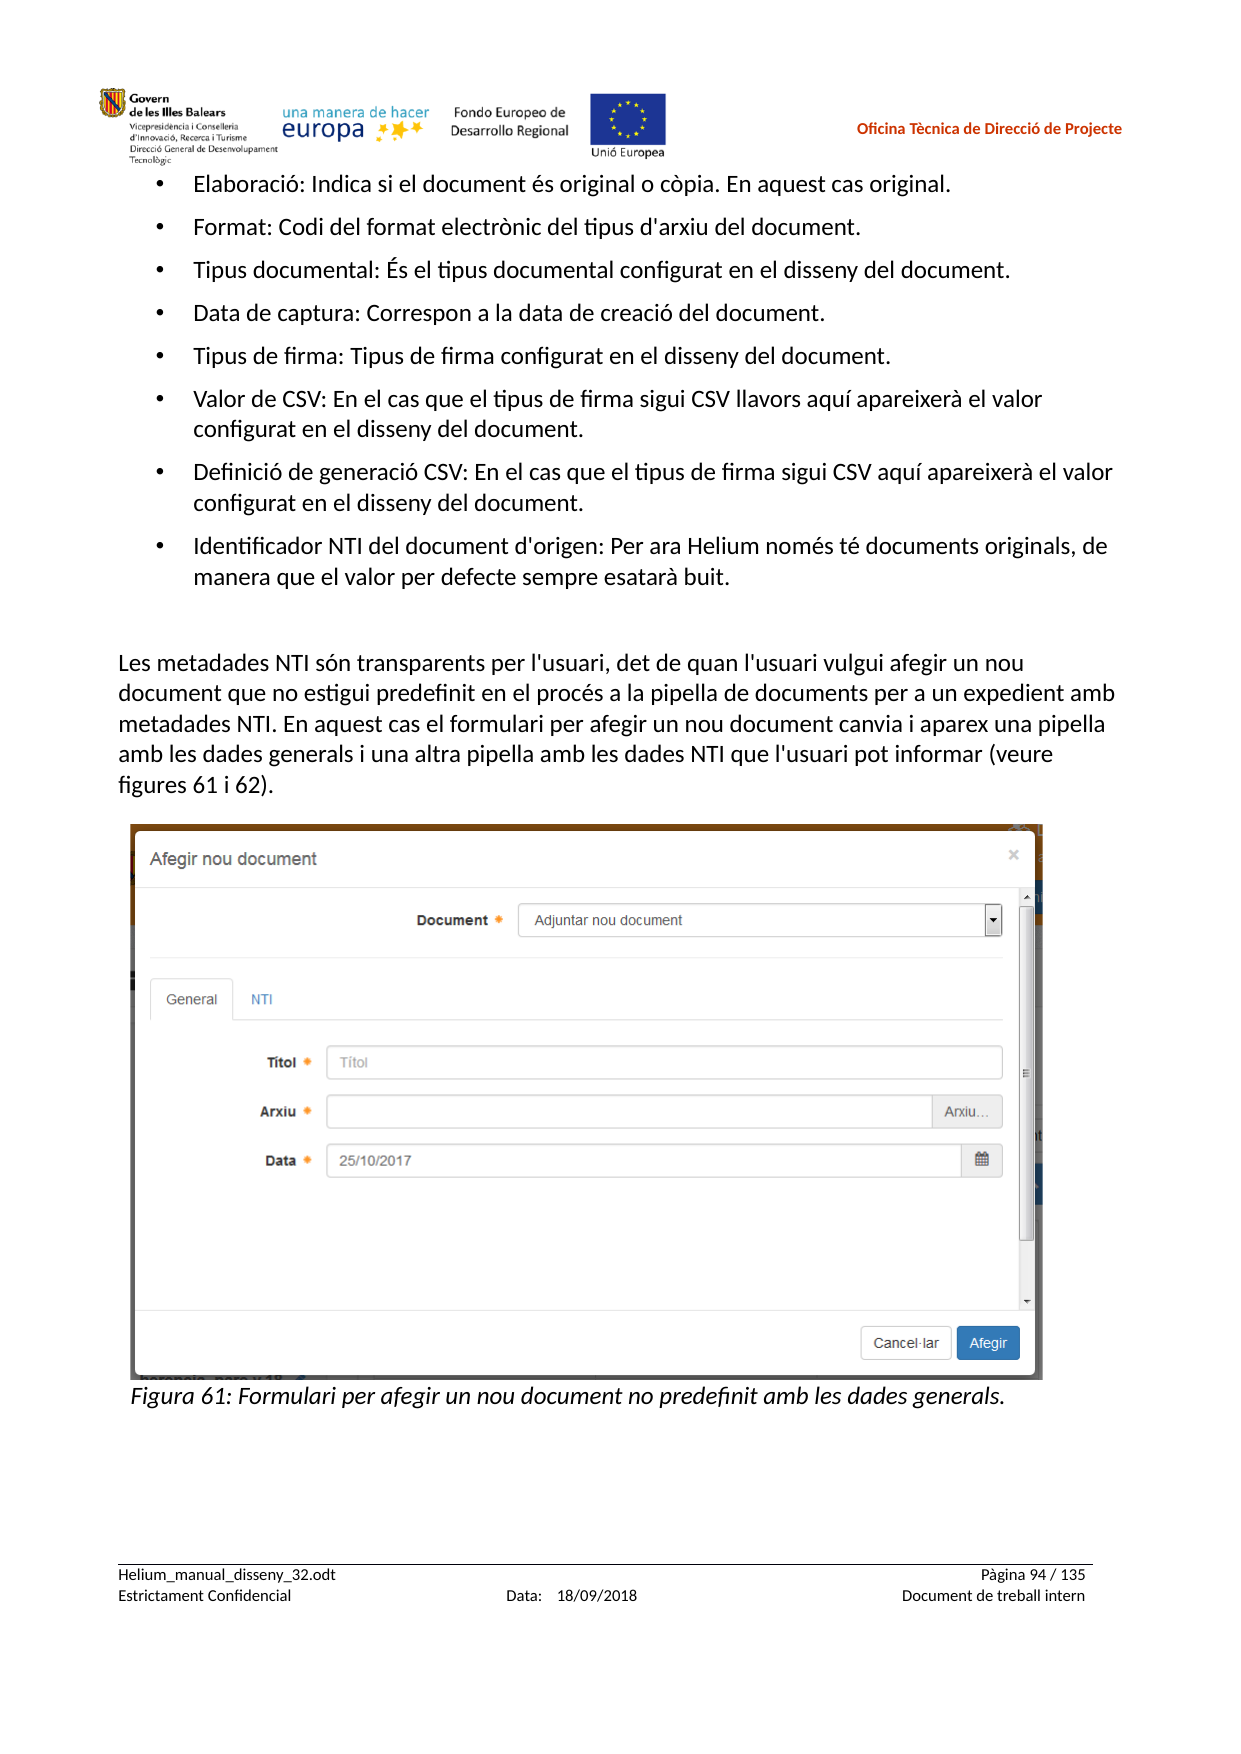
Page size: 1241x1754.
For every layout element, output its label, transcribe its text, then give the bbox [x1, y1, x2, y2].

picture [130, 824, 1043, 1380]
list Format: Codi del format electrònic del tipus d'arxiu del document. [156, 211, 1122, 241]
list Definició de generació CSV: En el cas que el tipus de firma sigui CSV aquí apareixerà el valor configurat en el disseny del document. [156, 457, 1122, 518]
list Tipus de firma: Tipus de firma configurat en el disseny del document. [156, 340, 1122, 371]
list Elaboració: Indica si el document és original o còpia. En aquest cas original. [156, 168, 1122, 198]
list Valor de CSV: En el cas que el tipus de firma sigui CSV llavors aquí apareixerà el valor configurat en el disseny del document. [156, 383, 1122, 444]
list Tipus documental: És el tipus documental configurat en el disseny del document. [156, 254, 1122, 284]
text Les metadades NTI són transparents per l'usuari, det de quan l'usuari vulgui afegir un nou document que no estigui predefinit en el procés a la pipella de documents per a un expedient amb metadades NTI. En aquest cas el formulari per afegir un nou document canvia i aparex una pipella amb les dades generals i una altra pipella amb les dades NTI que l'usuari pot informar (veure figures 61 i 62). [118, 647, 1122, 799]
picture [99, 87, 668, 166]
list Data de captura: Correspon a la data de creació del document. [156, 297, 1122, 327]
text Figura 61: Formulari per afegir un nou document no predefinit amb les dades generals. [130, 1380, 1043, 1411]
list Identificador NTI del document d'origen: Per ara Helium només té documents originals, de manera que el valor per defecte sempre esatarà buit. [156, 530, 1122, 591]
